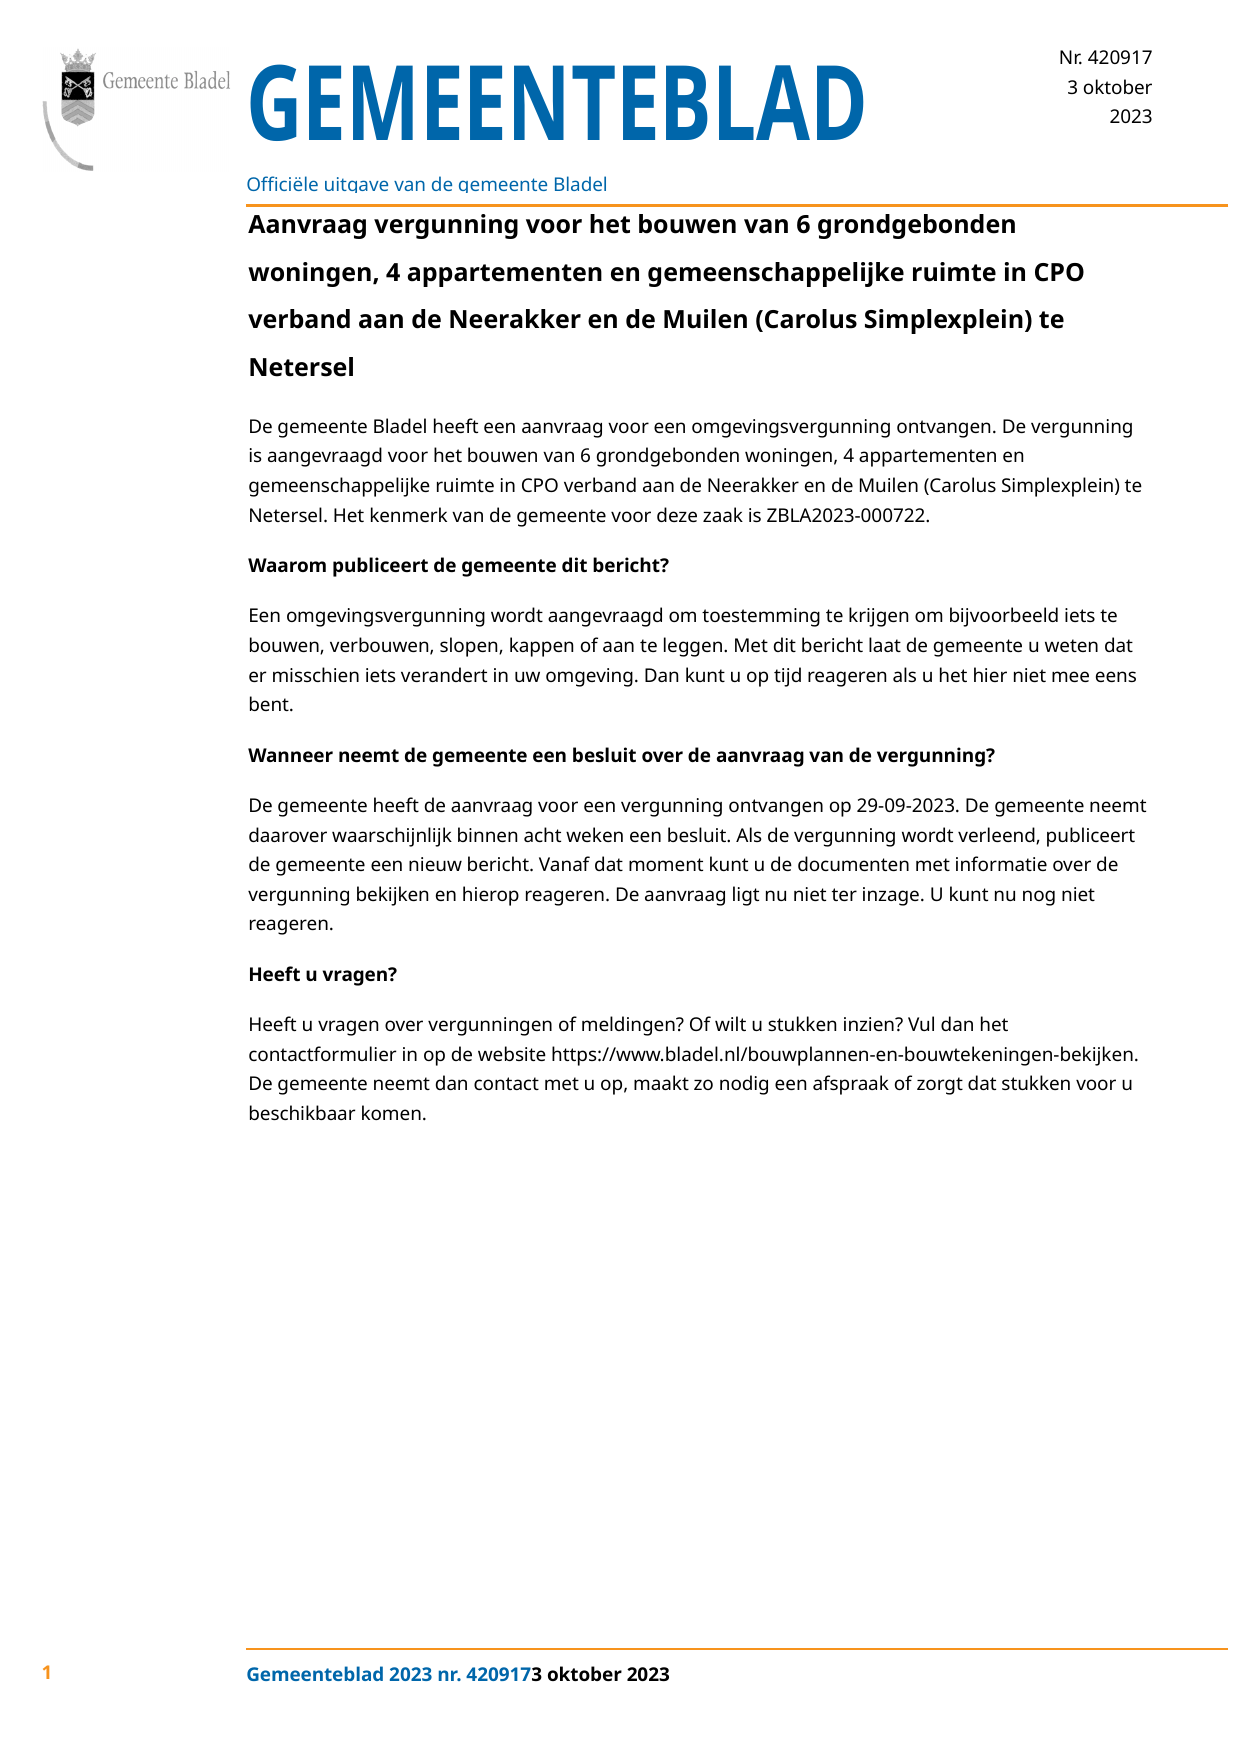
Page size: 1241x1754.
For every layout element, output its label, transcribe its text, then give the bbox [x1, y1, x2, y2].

picture [41, 47, 231, 172]
text Heeft u vragen? [248, 961, 1152, 987]
text De gemeente heeft de aanvraag voor een vergunning ontvangen op 29-09-2023. De gemeente neemt daarover waarschijnlijk binnen acht weken een besluit. Als de vergunning wordt verleend, publiceert de gemeente een nieuw bericht. Vanaf dat moment kunt u de documenten met informatie over de vergunning bekijken en hierop reageren. De aanvraag ligt nu niet ter inzage. U kunt nu nog niet reageren. [248, 792, 1152, 936]
text Aanvraag vergunning voor het bouwen van 6 grondgebonden woningen, 4 appartementen en gemeenschappelijke ruimte in CPO verband aan de Neerakker en de Muilen (Carolus Simplexplein) te Netersel [248, 207, 1152, 384]
text De gemeente Bladel heeft een aanvraag voor een omgevingsvergunning ontvangen. De vergunning is aangevraagd voor het bouwen van 6 grondgebonden woningen, 4 appartementen en gemeenschappelijke ruimte in CPO verband aan de Neerakker en de Muilen (Carolus Simplexplein) te Netersel. Het kenmerk van de gemeente voor deze zaak is ZBLA2023-000722. [248, 413, 1152, 528]
text Wanneer neemt de gemeente een besluit over de aanvraag van de vergunning? [248, 742, 1152, 768]
text Heeft u vragen over vergunningen of meldingen? Of wilt u stukken inzien? Vul dan het contactformulier in op de website https://www.bladel.nl/bouwplannen-en-bouwtekeningen-bekijken. De gemeente neemt dan contact met u op, maakt zo nodig een afspraak of zorgt dat stukken voor u beschikbaar komen. [248, 1011, 1152, 1126]
text Waarom publiceert de gemeente dit bericht? [248, 552, 1152, 578]
text Een omgevingsvergunning wordt aangevraagd om toestemming te krijgen om bijvoorbeeld iets te bouwen, verbouwen, slopen, kappen of aan te leggen. Met dit bericht laat de gemeente u weten dat er misschien iets verandert in uw omgeving. Dan kunt u op tijd reageren als u het hier niet mee eens bent. [248, 603, 1152, 717]
